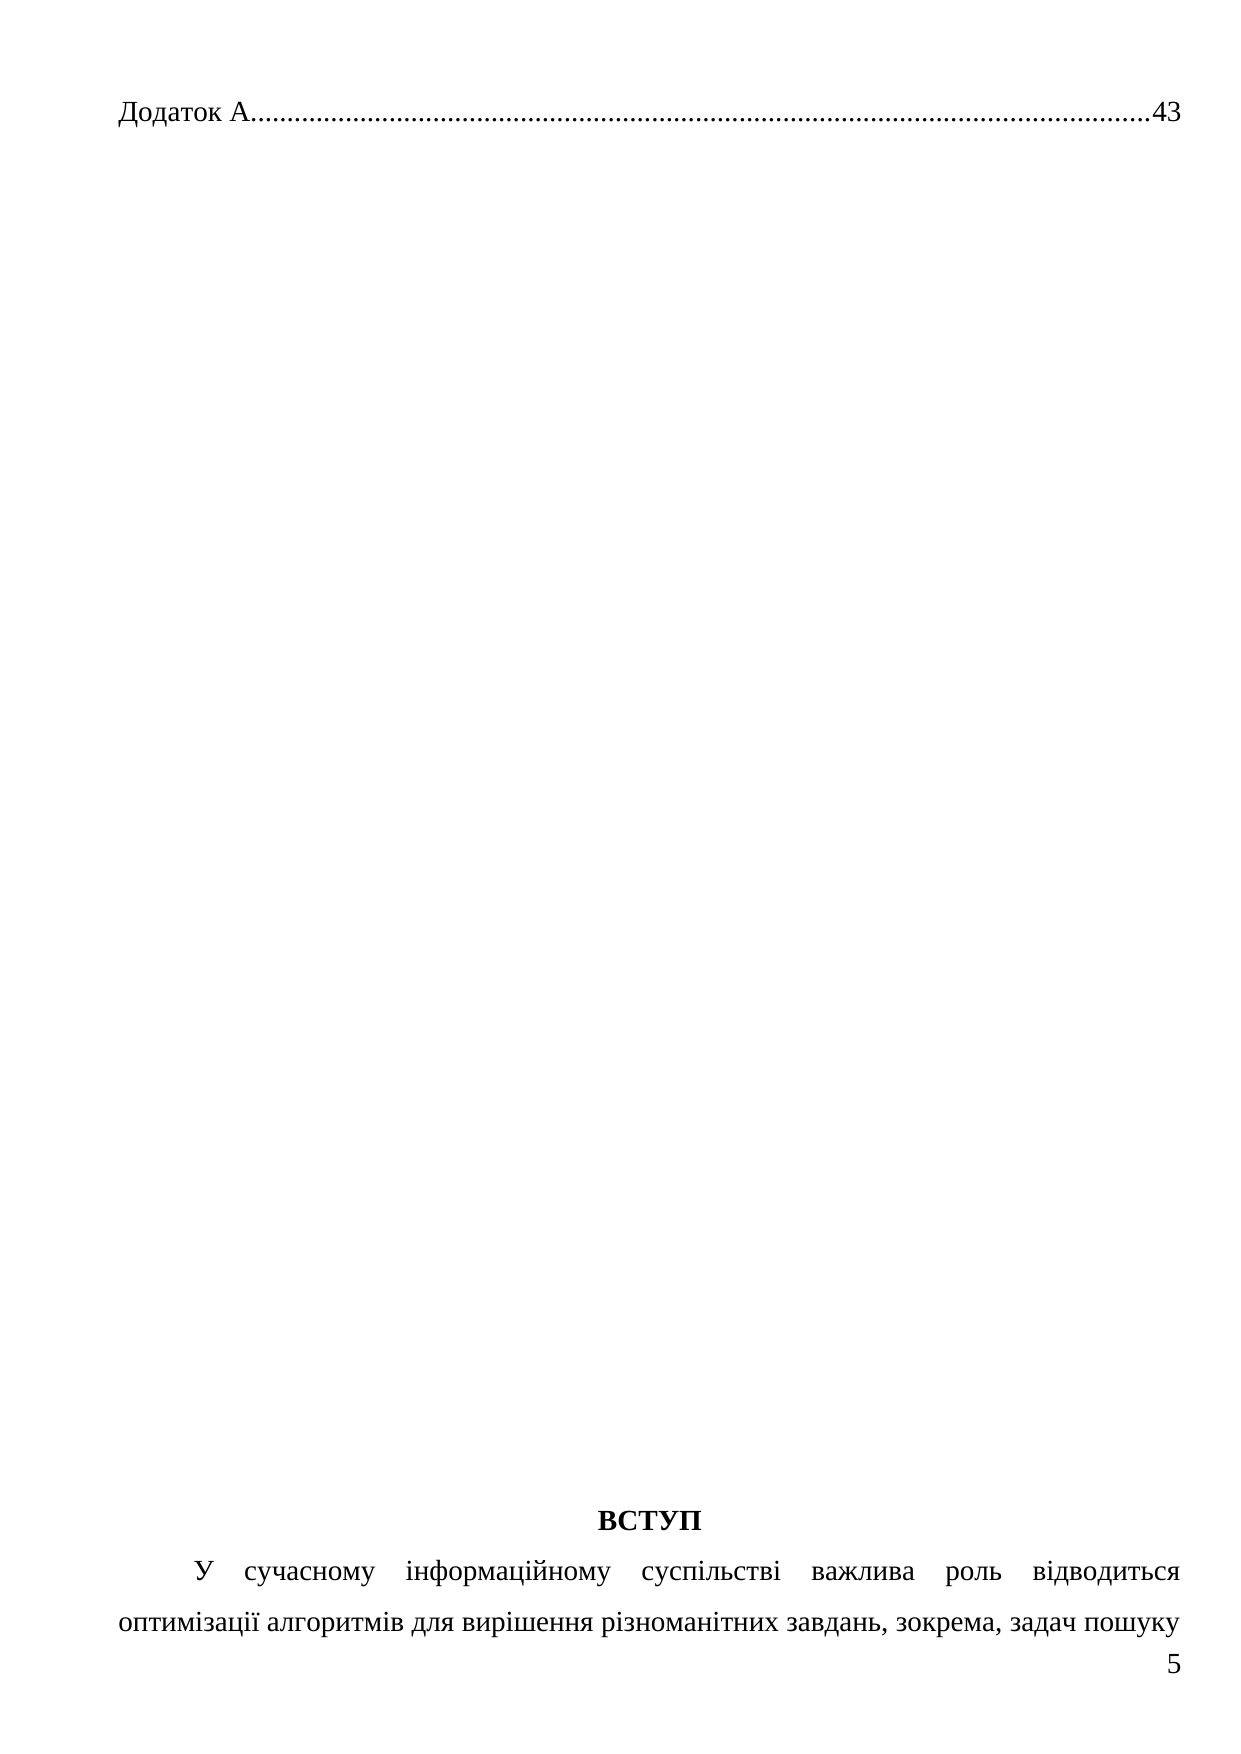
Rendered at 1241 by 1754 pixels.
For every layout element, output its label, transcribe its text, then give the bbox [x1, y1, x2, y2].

text Додаток А 43 [118, 94, 1181, 128]
text У сучасному інформаційному суспільстві важлива роль відводиться оптимізації алгоритмів для вирішення різноманітних завдань, зокрема, задач пошуку [118, 1553, 1181, 1637]
subtitle Вступ [118, 1503, 1181, 1537]
